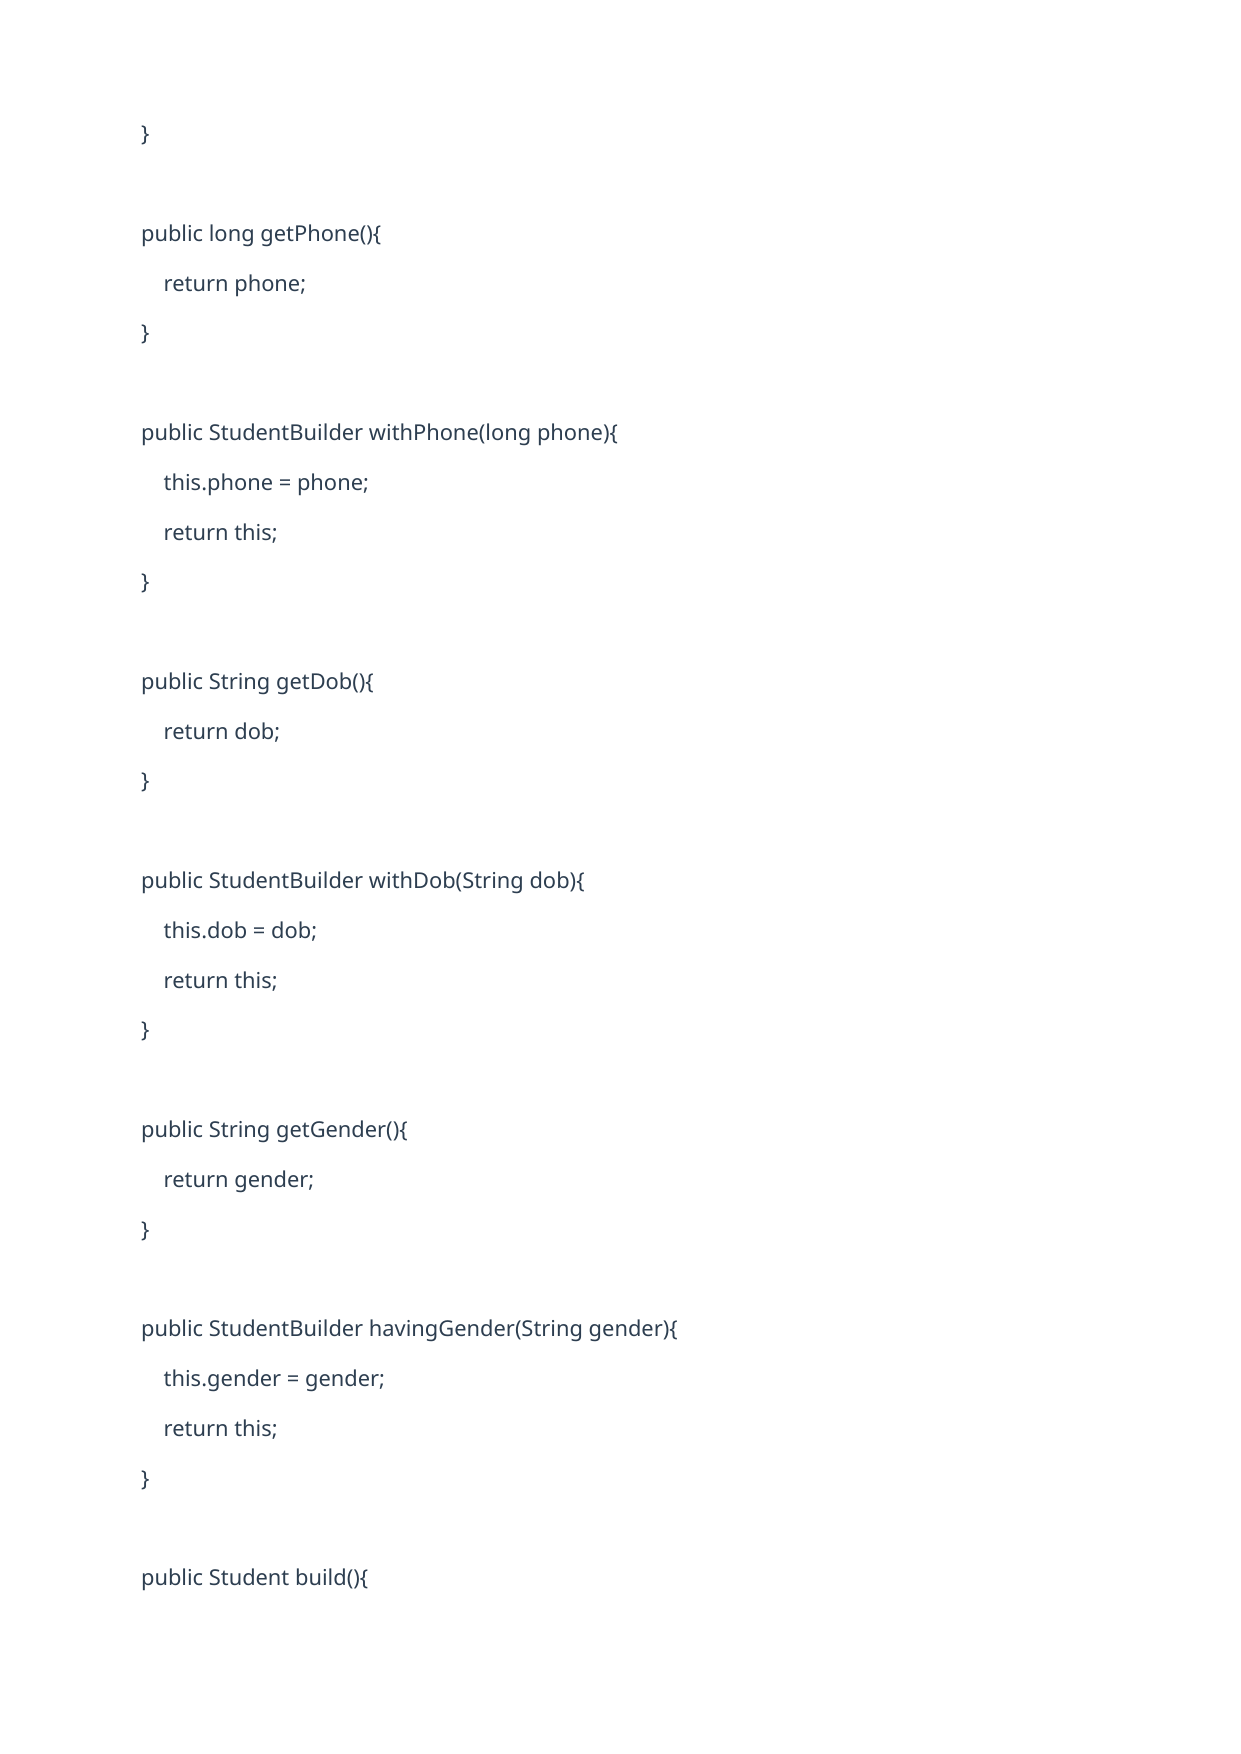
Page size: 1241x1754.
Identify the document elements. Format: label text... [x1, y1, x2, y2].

text public Student build(){ [118, 1562, 1122, 1592]
text } [118, 566, 1122, 596]
text public String getGender(){ [118, 1114, 1122, 1144]
text return phone; [118, 267, 1122, 297]
text return this; [118, 964, 1122, 994]
text this.phone = phone; [118, 467, 1122, 496]
text return this; [118, 1413, 1122, 1442]
text public StudentBuilder havingGender(String gender){ [118, 1313, 1122, 1343]
text } [118, 1462, 1122, 1492]
text return dob; [118, 716, 1122, 745]
text return gender; [118, 1164, 1122, 1193]
text this.gender = gender; [118, 1363, 1122, 1393]
text } [118, 1213, 1122, 1243]
text } [118, 317, 1122, 347]
text return this; [118, 516, 1122, 546]
text public StudentBuilder withDob(String dob){ [118, 865, 1122, 895]
text } [118, 118, 1122, 148]
text public long getPhone(){ [118, 218, 1122, 247]
text public String getDob(){ [118, 666, 1122, 696]
text } [118, 1014, 1122, 1044]
text public StudentBuilder withPhone(long phone){ [118, 417, 1122, 447]
text } [118, 765, 1122, 795]
text this.dob = dob; [118, 915, 1122, 944]
